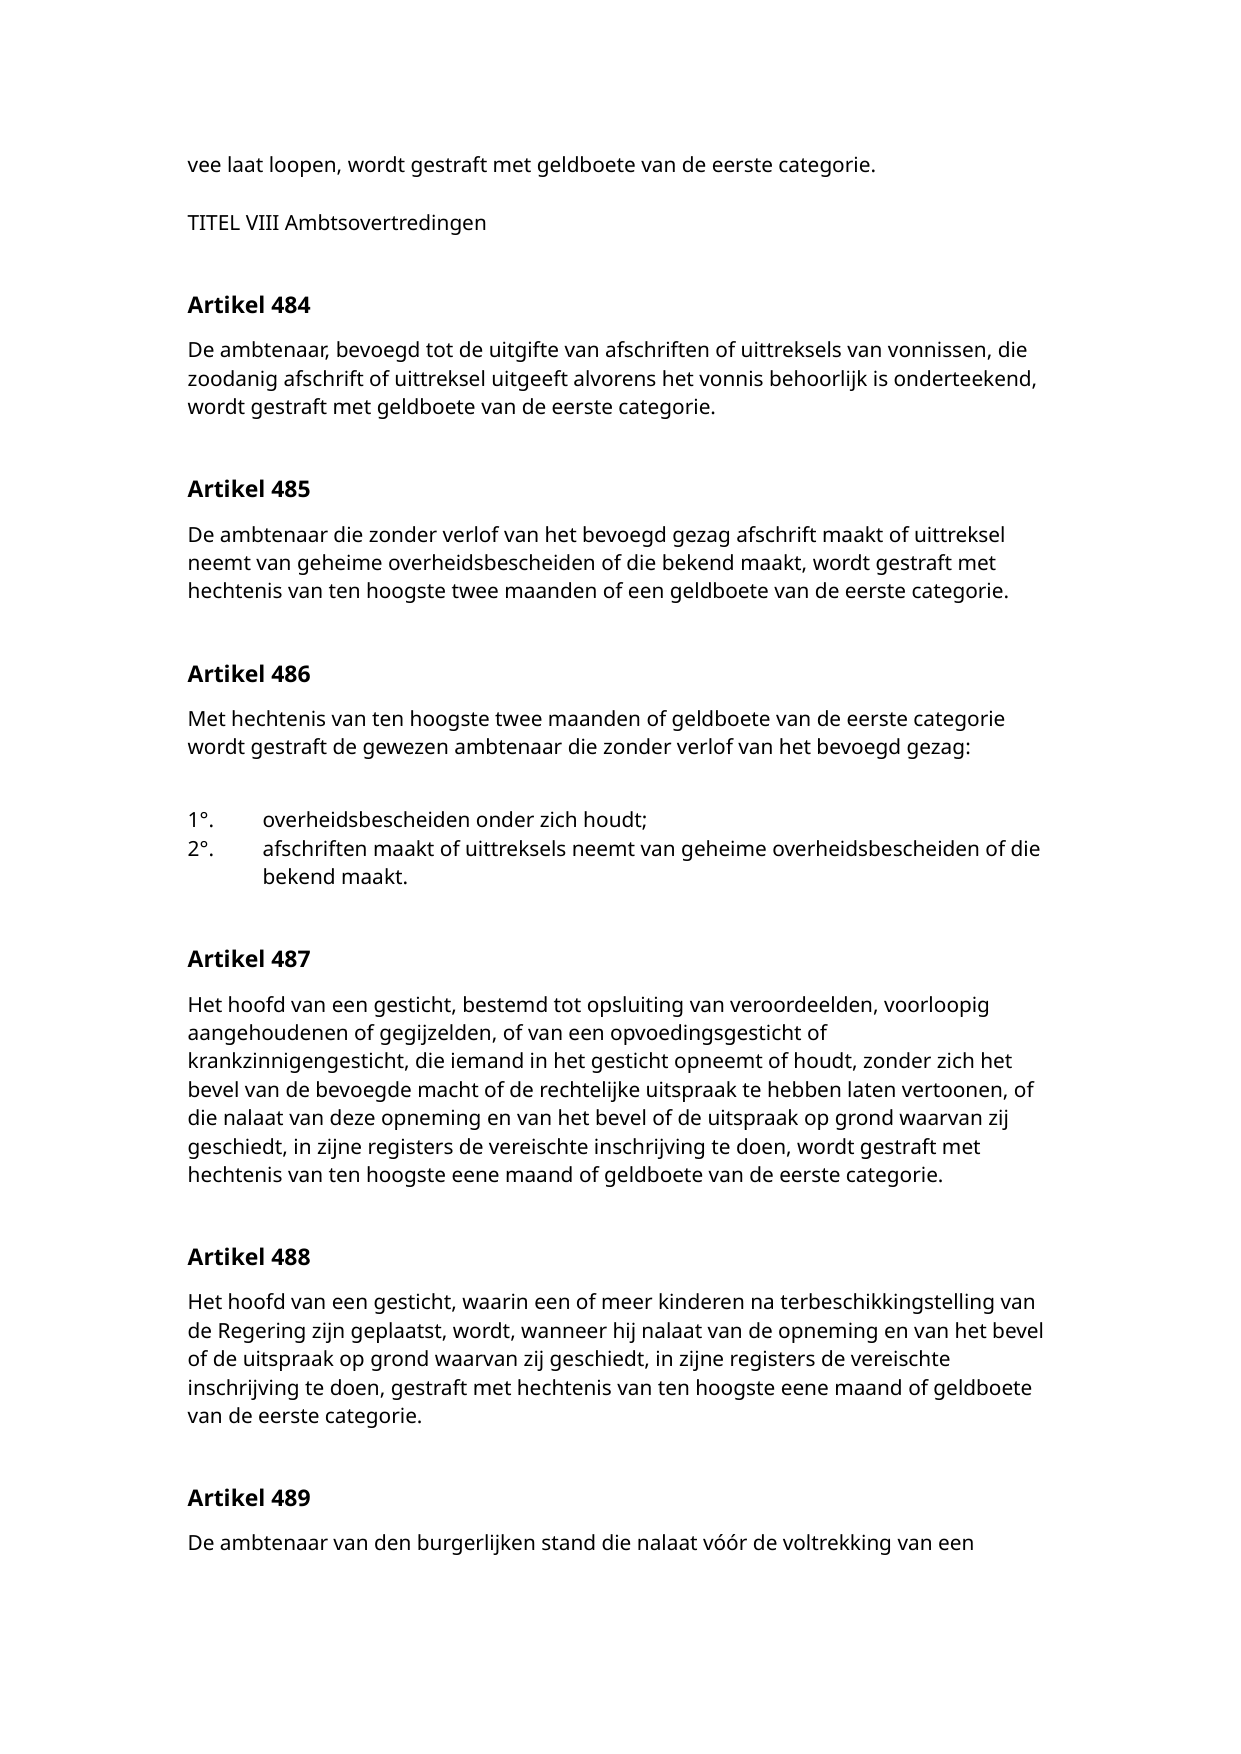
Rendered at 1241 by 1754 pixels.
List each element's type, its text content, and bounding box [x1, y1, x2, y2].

text De ambtenaar, bevoegd tot de uitgifte van afschriften of uittreksels van vonnissen, die zoodanig afschrift of uittreksel uitgeeft alvorens het vonnis behoorlijk is onderteekend, wordt gestraft met geldboete van de eerste categorie. [187, 336, 1053, 421]
text De ambtenaar die zonder verlof van het bevoegd gezag afschrift maakt of uittreksel neemt van geheime overheidsbescheiden of die bekend maakt, wordt gestraft met hechtenis van ten hoogste twee maanden of een geldboete van de eerste categorie. [187, 520, 1053, 605]
text De ambtenaar van den burgerlijken stand die nalaat vóór de voltrekking van een [187, 1528, 1053, 1557]
subtitle Artikel 484 [187, 289, 1053, 321]
subtitle Artikel 485 [187, 473, 1053, 505]
subtitle Artikel 486 [187, 657, 1053, 689]
subtitle Artikel 489 [187, 1482, 1053, 1513]
text Het hoofd van een gesticht, waarin een of meer kinderen na terbeschikkingstelling van de Regering zijn geplaatst, wordt, wanneer hij nalaat van de opneming en van het bevel of de uitspraak op grond waarvan zij geschiedt, in zijne registers de vereischte inschrijving te doen, gestraft met hechtenis van ten hoogste eene maand of geldboete van de eerste categorie. [187, 1287, 1053, 1430]
subtitle TITEL VIII Ambtsovertredingen [187, 208, 1053, 237]
text Het hoofd van een gesticht, bestemd tot opsluiting van veroordeelden, voorloopig aangehoudenen of gegijzelden, of van een opvoedingsgesticht of krankzinnigengesticht, die iemand in het gesticht opneemt of houdt, zonder zich het bevel van de bevoegde macht of de rechtelijke uitspraak te hebben laten vertoonen, of die nalaat van deze opneming en van het bevel of de uitspraak op grond waarvan zij geschiedt, in zijne registers de vereischte inschrijving te doen, wordt gestraft met hechtenis van ten hoogste eene maand of geldboete van de eerste categorie. [187, 990, 1053, 1189]
subtitle Artikel 487 [187, 943, 1053, 975]
text vee laat loopen, wordt gestraft met geldboete van de eerste categorie. [187, 150, 1053, 178]
list overheidsbescheiden onder zich houdt; [187, 806, 1053, 834]
text Met hechtenis van ten hoogste twee maanden of geldboete van de eerste categorie wordt gestraft de gewezen ambtenaar die zonder verlof van het bevoegd gezag: [187, 704, 1053, 761]
list afschriften maakt of uittreksels neemt van geheime overheidsbescheiden of die bekend maakt. [187, 834, 1053, 891]
subtitle Artikel 488 [187, 1241, 1053, 1272]
